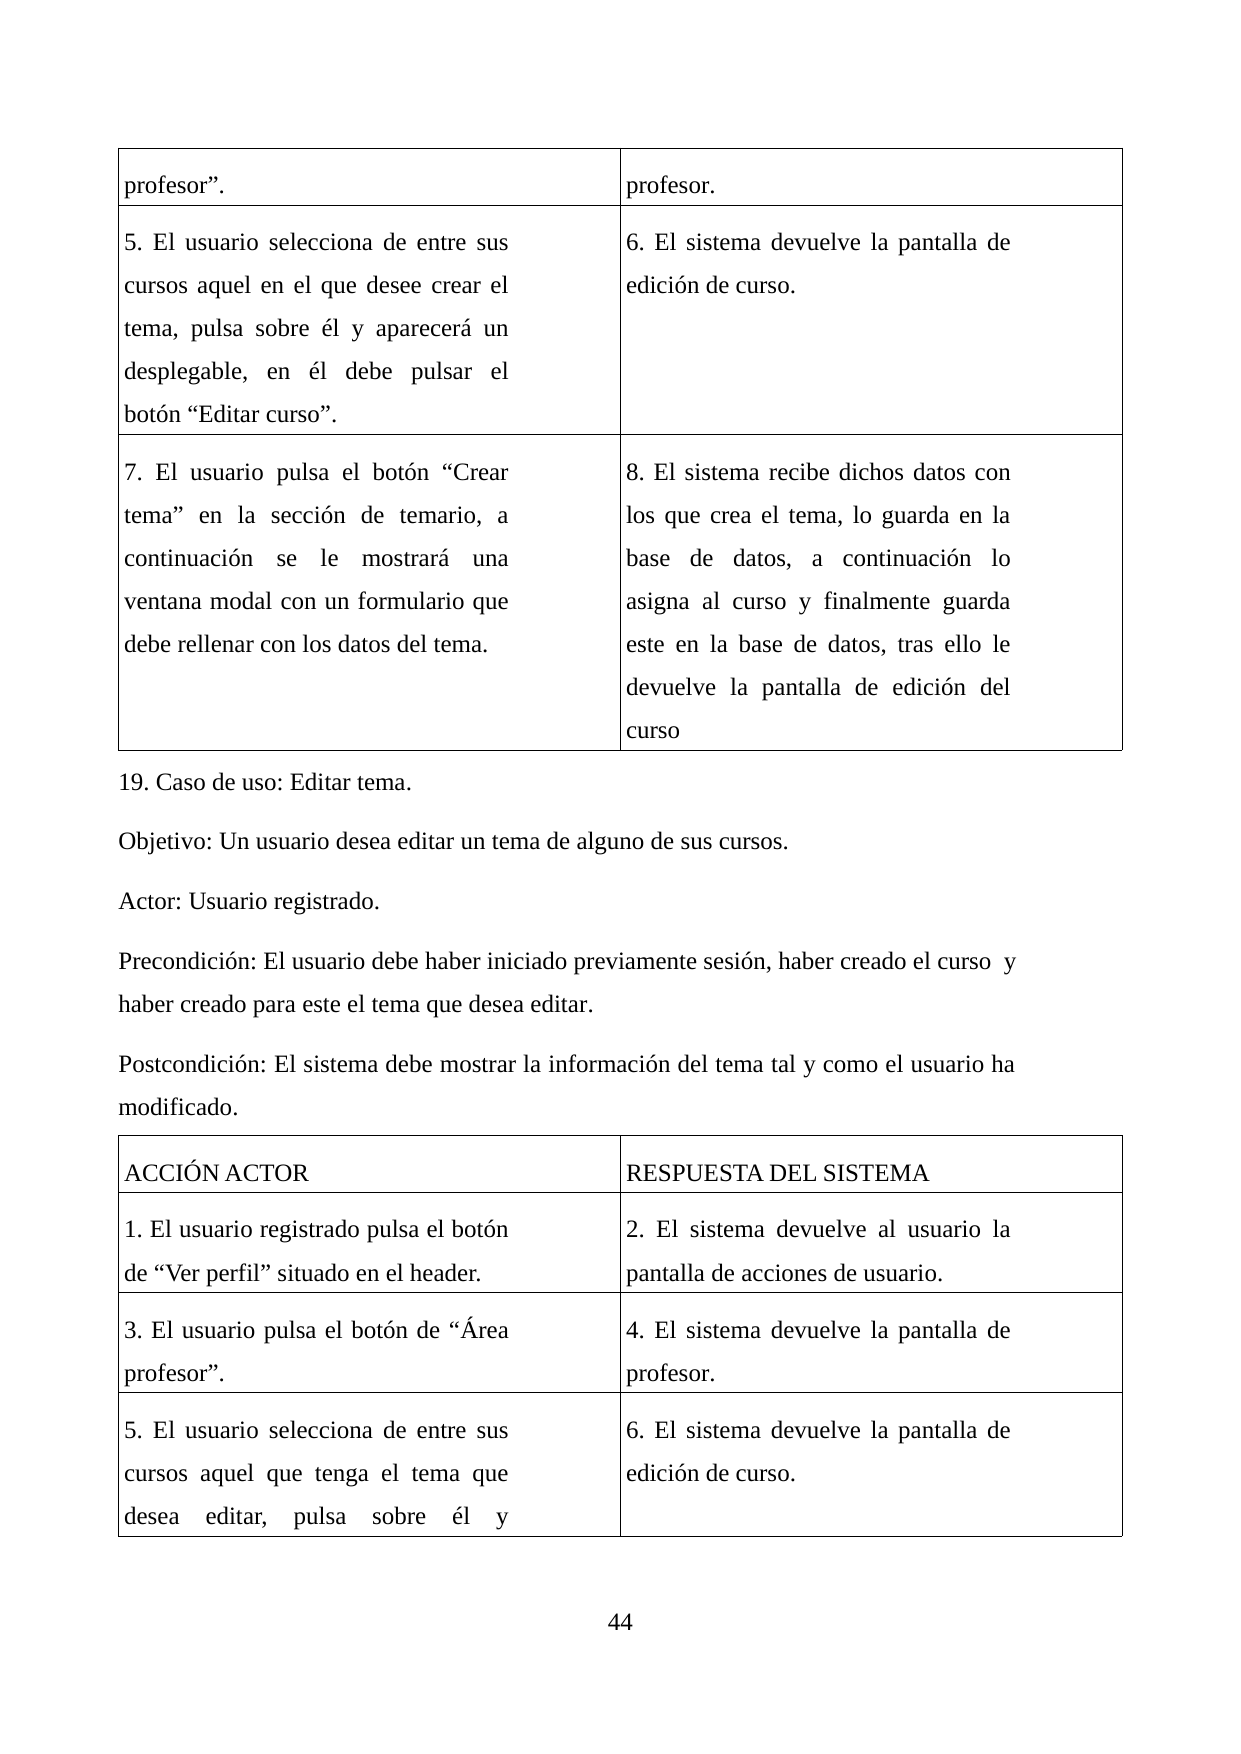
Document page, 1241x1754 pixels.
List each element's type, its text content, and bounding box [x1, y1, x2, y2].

text Objetivo: Un usuario desea editar un tema de alguno de sus cursos. [118, 826, 1017, 855]
table_cell 6. El sistema devuelve la pantalla de edición de curso. [621, 1393, 1122, 1536]
table_cell 2. El sistema devuelve al usuario la pantalla de acciones de usuario. [621, 1193, 1122, 1292]
table_cell 1. El usuario registrado pulsa el botón de “Ver perfil” situado en el header. [119, 1193, 620, 1292]
text Actor: Usuario registrado. [118, 886, 1017, 915]
table_cell 5. El usuario selecciona de entre sus cursos aquel en el que desee crear el tema, pulsa sobre él y aparecerá un desplegable, en él debe pulsar el botón “Editar curso”. [119, 206, 620, 434]
table_header ACCIÓN ACTOR [119, 1136, 620, 1192]
text Postcondición: El sistema debe mostrar la información del tema tal y como el usuario ha modificado. [118, 1049, 1017, 1121]
table_cell 4. El sistema devuelve la pantalla de profesor. [621, 1293, 1122, 1392]
table_cell profesor. [621, 149, 1122, 204]
table_cell 7. El usuario pulsa el botón “Crear tema” en la sección de temario, a continuación se le mostrará una ventana modal con un formulario que debe rellenar con los datos del tema. [119, 435, 620, 750]
table_header RESPUESTA DEL SISTEMA [621, 1136, 1122, 1192]
table_cell 6. El sistema devuelve la pantalla de edición de curso. [621, 206, 1122, 434]
table_cell 3. El usuario pulsa el botón de “Área profesor”. [119, 1293, 620, 1392]
table_cell 5. El usuario selecciona de entre sus cursos aquel que tenga el tema que desea editar, pulsa sobre él y [119, 1393, 620, 1536]
table_cell 8. El sistema recibe dichos datos con los que crea el tema, lo guarda en la base de datos, a continuación lo asigna al curso y finalmente guarda este en la base de datos, tras ello le devuelve la pantalla de edición del curso [621, 435, 1122, 750]
text 19. Caso de uso: Editar tema. [118, 767, 1017, 795]
text Precondición: El usuario debe haber iniciado previamente sesión, haber creado el curso y haber creado para este el tema que desea editar. [118, 946, 1017, 1018]
table_cell profesor”. [119, 149, 620, 204]
